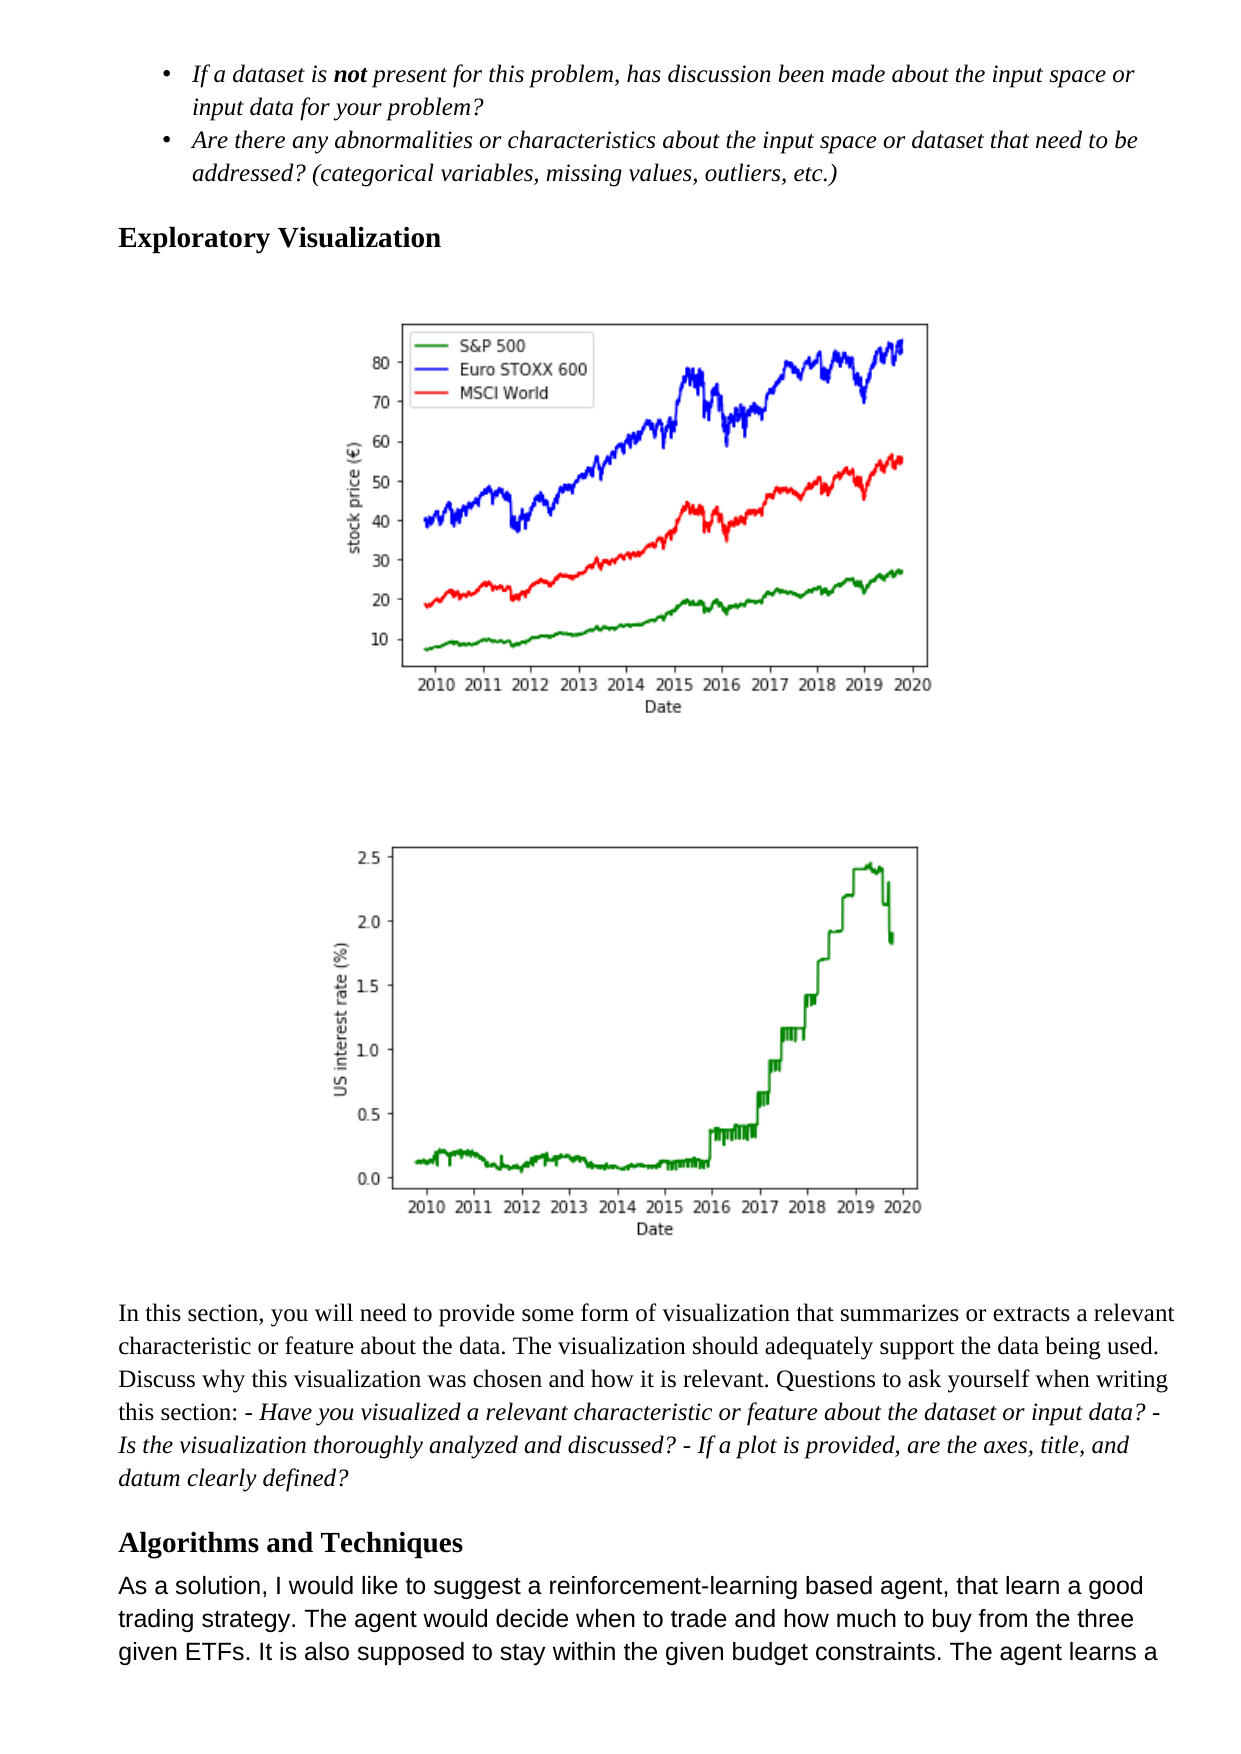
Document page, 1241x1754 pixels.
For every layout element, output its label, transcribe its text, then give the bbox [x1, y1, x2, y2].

subtitle Algorithms and Techniques [118, 1525, 1181, 1559]
text In this section, you will need to provide some form of visualization that summarizes or extracts a relevant characteristic or feature about the data. The visualization should adequately support the data being used. Discuss why this visualization was chosen and how it is relevant. Questions to ask yourself when writing this section: - Have you visualized a relevant characteristic or feature about the dataset or input data? - Is the visualization thoroughly analyzed and discussed? - If a plot is provided, are the axes, title, and datum clearly defined? [118, 1298, 1181, 1492]
picture [333, 313, 966, 716]
subtitle Exploratory Visualization [118, 220, 1181, 254]
list If a dataset is not present for this problem, has discussion been made about the input space or input data for your problem? [162, 59, 1181, 121]
list Are there any abnormalities or characteristics about the input space or dataset that need to be addressed? (categorical variables, missing values, outliers, etc.) [162, 125, 1181, 187]
picture [306, 836, 967, 1246]
text As a solution, I would like to suggest a reinforcement-learning based agent, that learn a good trading strategy. The agent would decide when to trade and how much to buy from the three given ETFs. It is also supposed to stay within the given budget constraints. The agent learns a [118, 1571, 1181, 1666]
